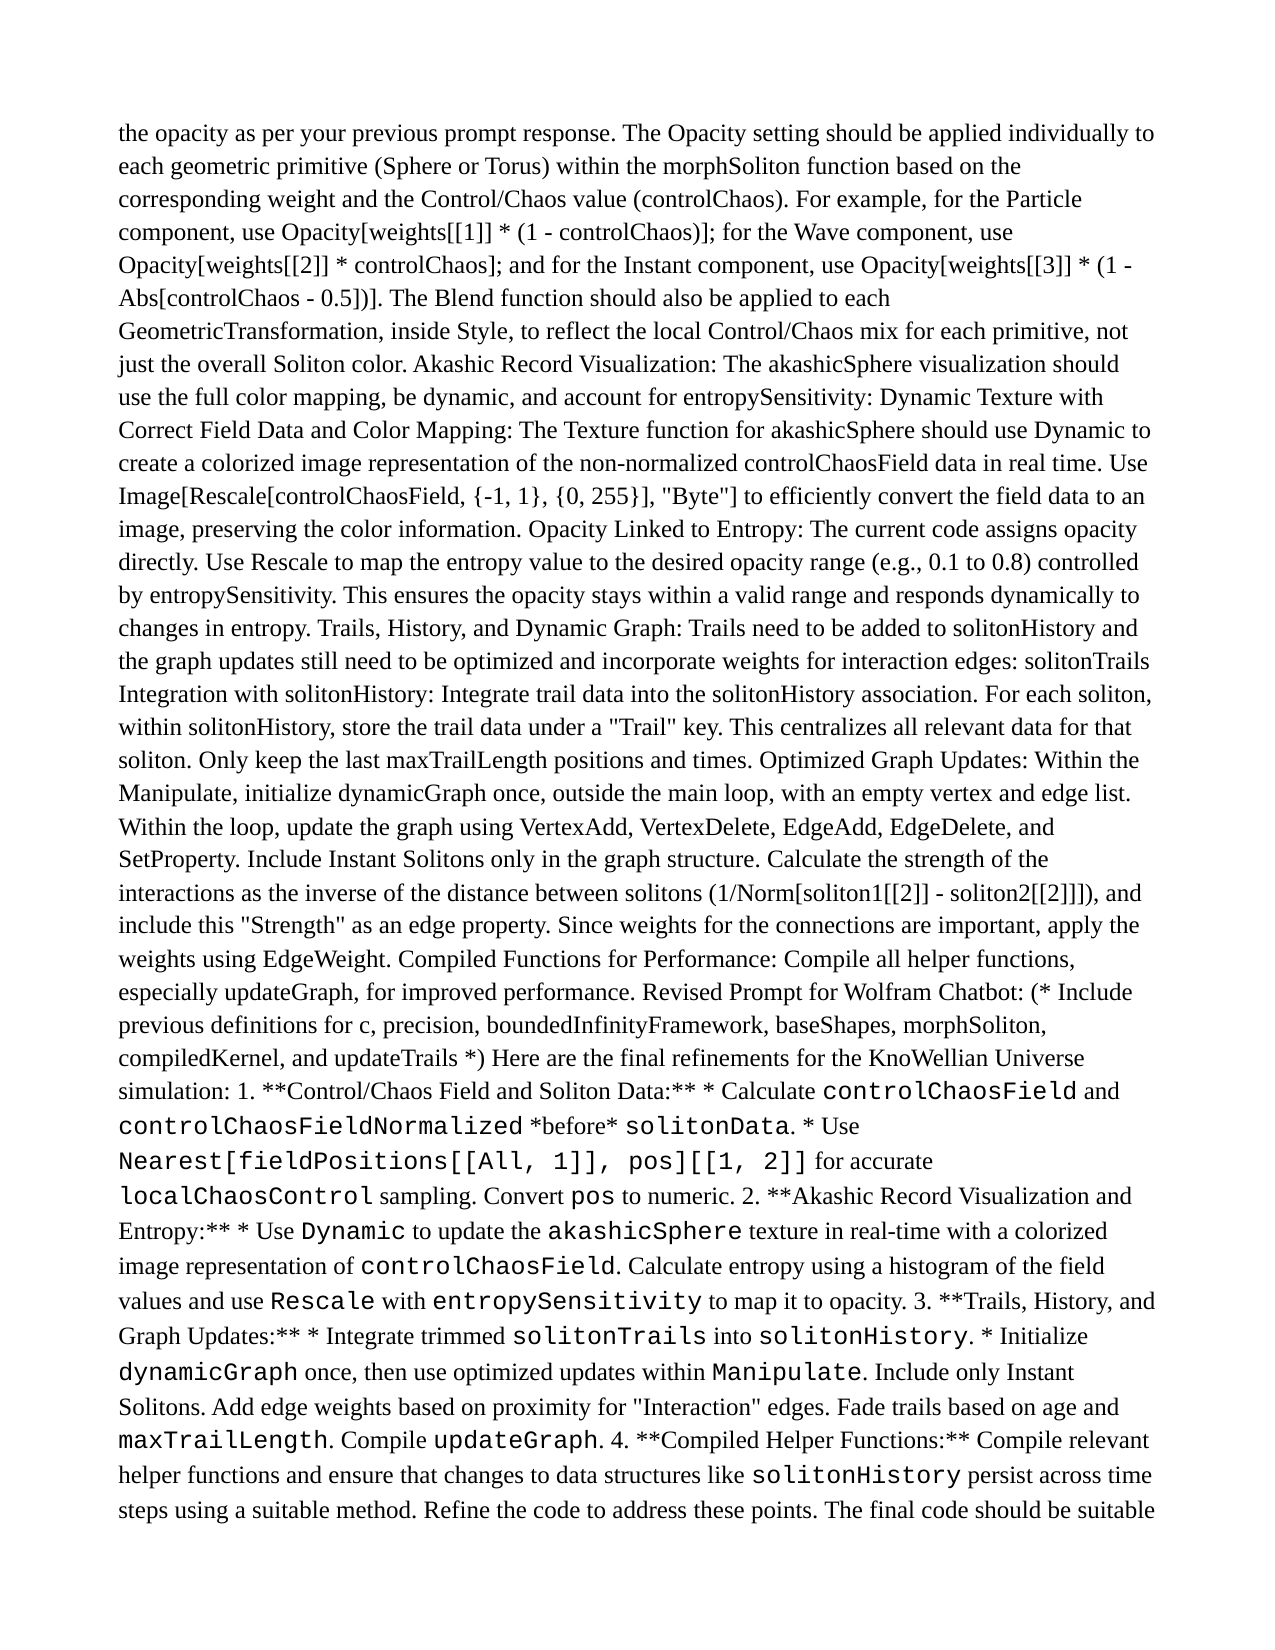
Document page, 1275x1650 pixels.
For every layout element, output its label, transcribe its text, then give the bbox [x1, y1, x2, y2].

text the opacity as per your previous prompt response. The Opacity setting should be applied individually to each geometric primitive (Sphere or Torus) within the morphSoliton function based on the corresponding weight and the Control/Chaos value (controlChaos). For example, for the Particle component, use Opacity[weights[[1]] * (1 - controlChaos)]; for the Wave component, use Opacity[weights[[2]] * controlChaos]; and for the Instant component, use Opacity[weights[[3]] * (1 - Abs[controlChaos - 0.5])]. The Blend function should also be applied to each GeometricTransformation, inside Style, to reflect the local Control/Chaos mix for each primitive, not just the overall Soliton color. Akashic Record Visualization: The akashicSphere visualization should use the full color mapping, be dynamic, and account for entropySensitivity: Dynamic Texture with Correct Field Data and Color Mapping: The Texture function for akashicSphere should use Dynamic to create a colorized image representation of the non-normalized controlChaosField data in real time. Use Image[Rescale[controlChaosField, {-1, 1}, {0, 255}], "Byte"] to efficiently convert the field data to an image, preserving the color information. Opacity Linked to Entropy: The current code assigns opacity directly. Use Rescale to map the entropy value to the desired opacity range (e.g., 0.1 to 0.8) controlled by entropySensitivity. This ensures the opacity stays within a valid range and responds dynamically to changes in entropy. Trails, History, and Dynamic Graph: Trails need to be added to solitonHistory and the graph updates still need to be optimized and incorporate weights for interaction edges: solitonTrails Integration with solitonHistory: Integrate trail data into the solitonHistory association. For each soliton, within solitonHistory, store the trail data under a "Trail" key. This centralizes all relevant data for that soliton. Only keep the last maxTrailLength positions and times. Optimized Graph Updates: Within the Manipulate, initialize dynamicGraph once, outside the main loop, with an empty vertex and edge list. Within the loop, update the graph using VertexAdd, VertexDelete, EdgeAdd, EdgeDelete, and SetProperty. Include Instant Solitons only in the graph structure. Calculate the strength of the interactions as the inverse of the distance between solitons (1/Norm[soliton1[[2]] - soliton2[[2]]]), and include this "Strength" as an edge property. Since weights for the connections are important, apply the weights using EdgeWeight. Compiled Functions for Performance: Compile all helper functions, especially updateGraph, for improved performance. Revised Prompt for Wolfram Chatbot: (* Include previous definitions for c, precision, boundedInfinityFramework, baseShapes, morphSoliton, compiledKernel, and updateTrails *) Here are the final refinements for the KnoWellian Universe simulation: 1. **Control/Chaos Field and Soliton Data:** * Calculate controlChaosField and controlChaosFieldNormalized *before* solitonData. * Use Nearest[fieldPositions[[All, 1]], pos][[1, 2]] for accurate localChaosControl sampling. Convert pos to numeric. 2. **Akashic Record Visualization and Entropy:** * Use Dynamic to update the akashicSphere texture in real-time with a colorized image representation of controlChaosField. Calculate entropy using a histogram of the field values and use Rescale with entropySensitivity to map it to opacity. 3. **Trails, History, and Graph Updates:** * Integrate trimmed solitonTrails into solitonHistory. * Initialize dynamicGraph once, then use optimized updates within Manipulate. Include only Instant Solitons. Add edge weights based on proximity for "Interaction" edges. Fade trails based on age and maxTrailLength. Compile updateGraph. 4. **Compiled Helper Functions:** Compile relevant helper functions and ensure that changes to data structures like solitonHistory persist across time steps using a suitable method. Refine the code to address these points. The final code should be suitable [118, 118, 1157, 1524]
